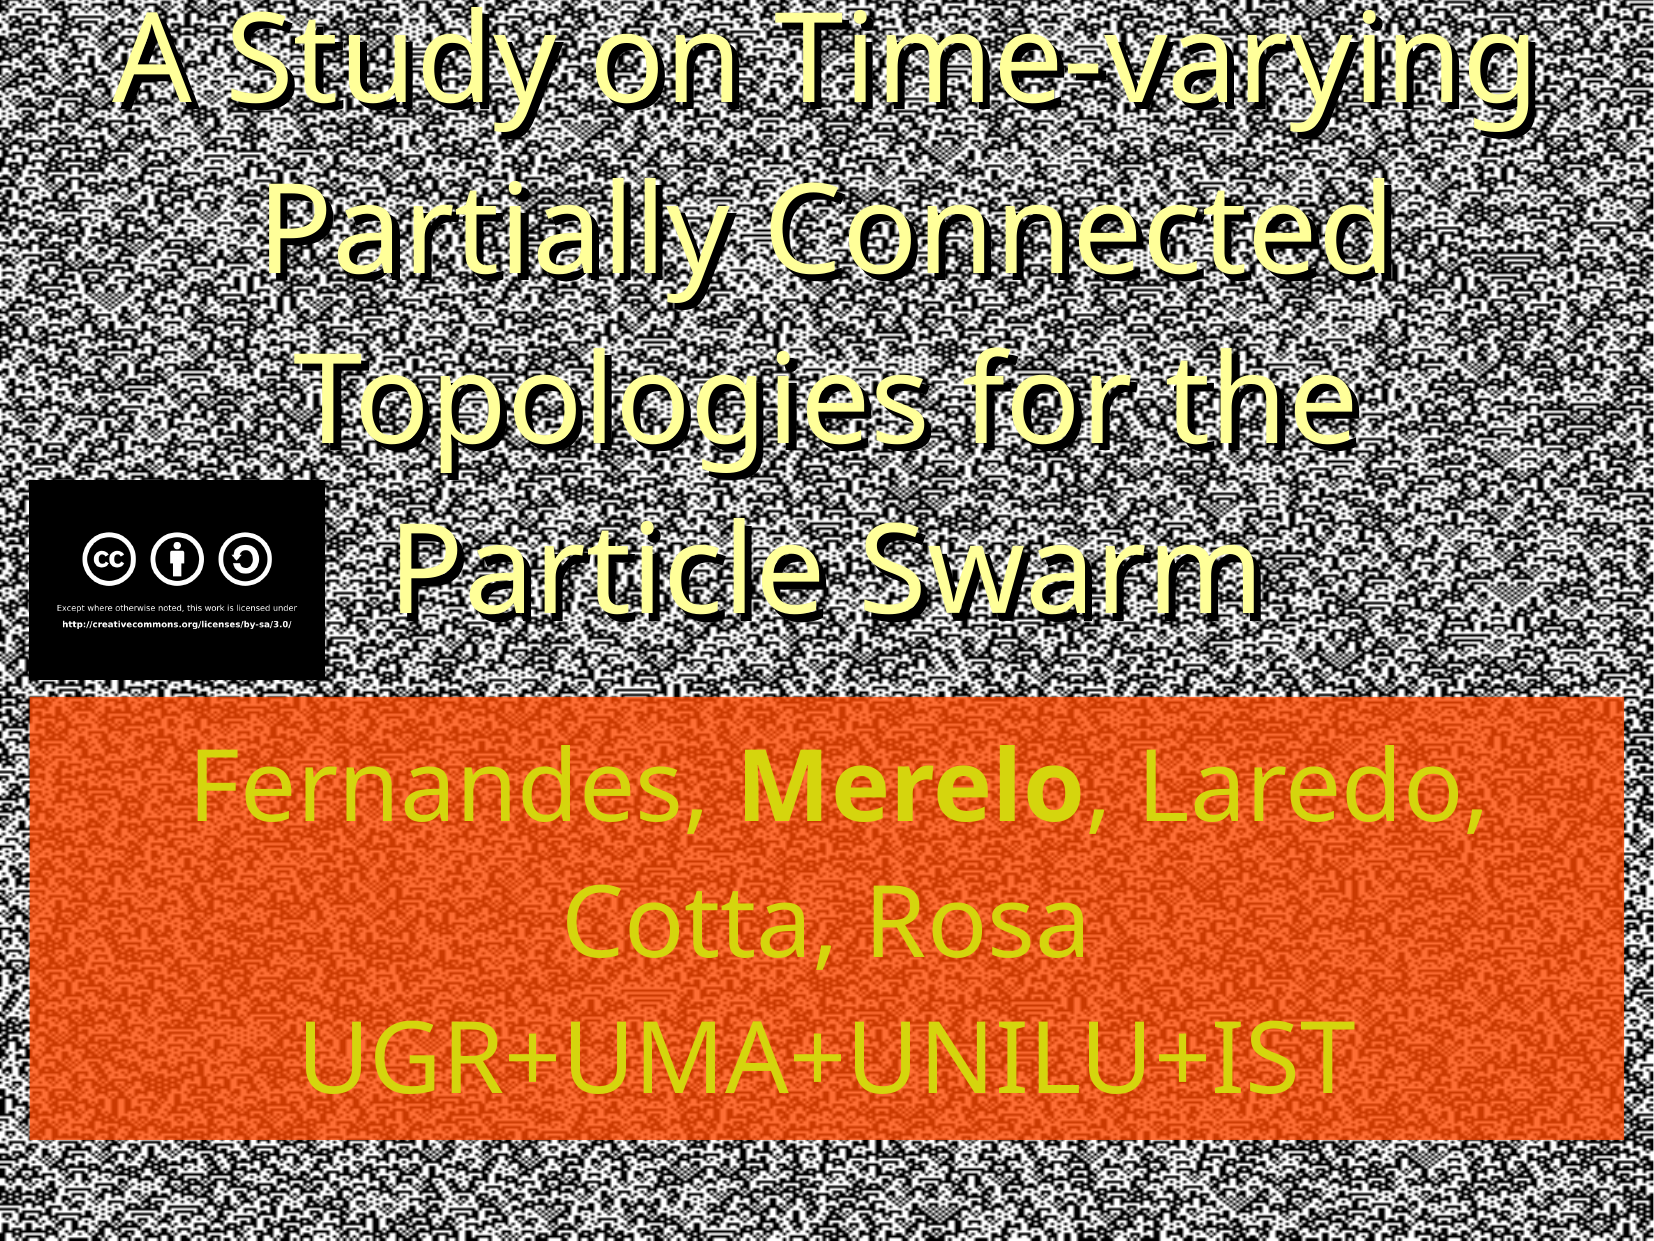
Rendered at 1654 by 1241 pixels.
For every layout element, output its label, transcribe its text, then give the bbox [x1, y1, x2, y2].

picture [0, 0, 1654, 1241]
subtitle Fernandes, Merelo, Laredo, Cotta, Rosa UGR+UMA+UNILU+IST [29, 696, 1625, 1140]
title A Study on Time-varying Partially Connected Topologies for the Particle Swarm [82, 20, 1571, 696]
